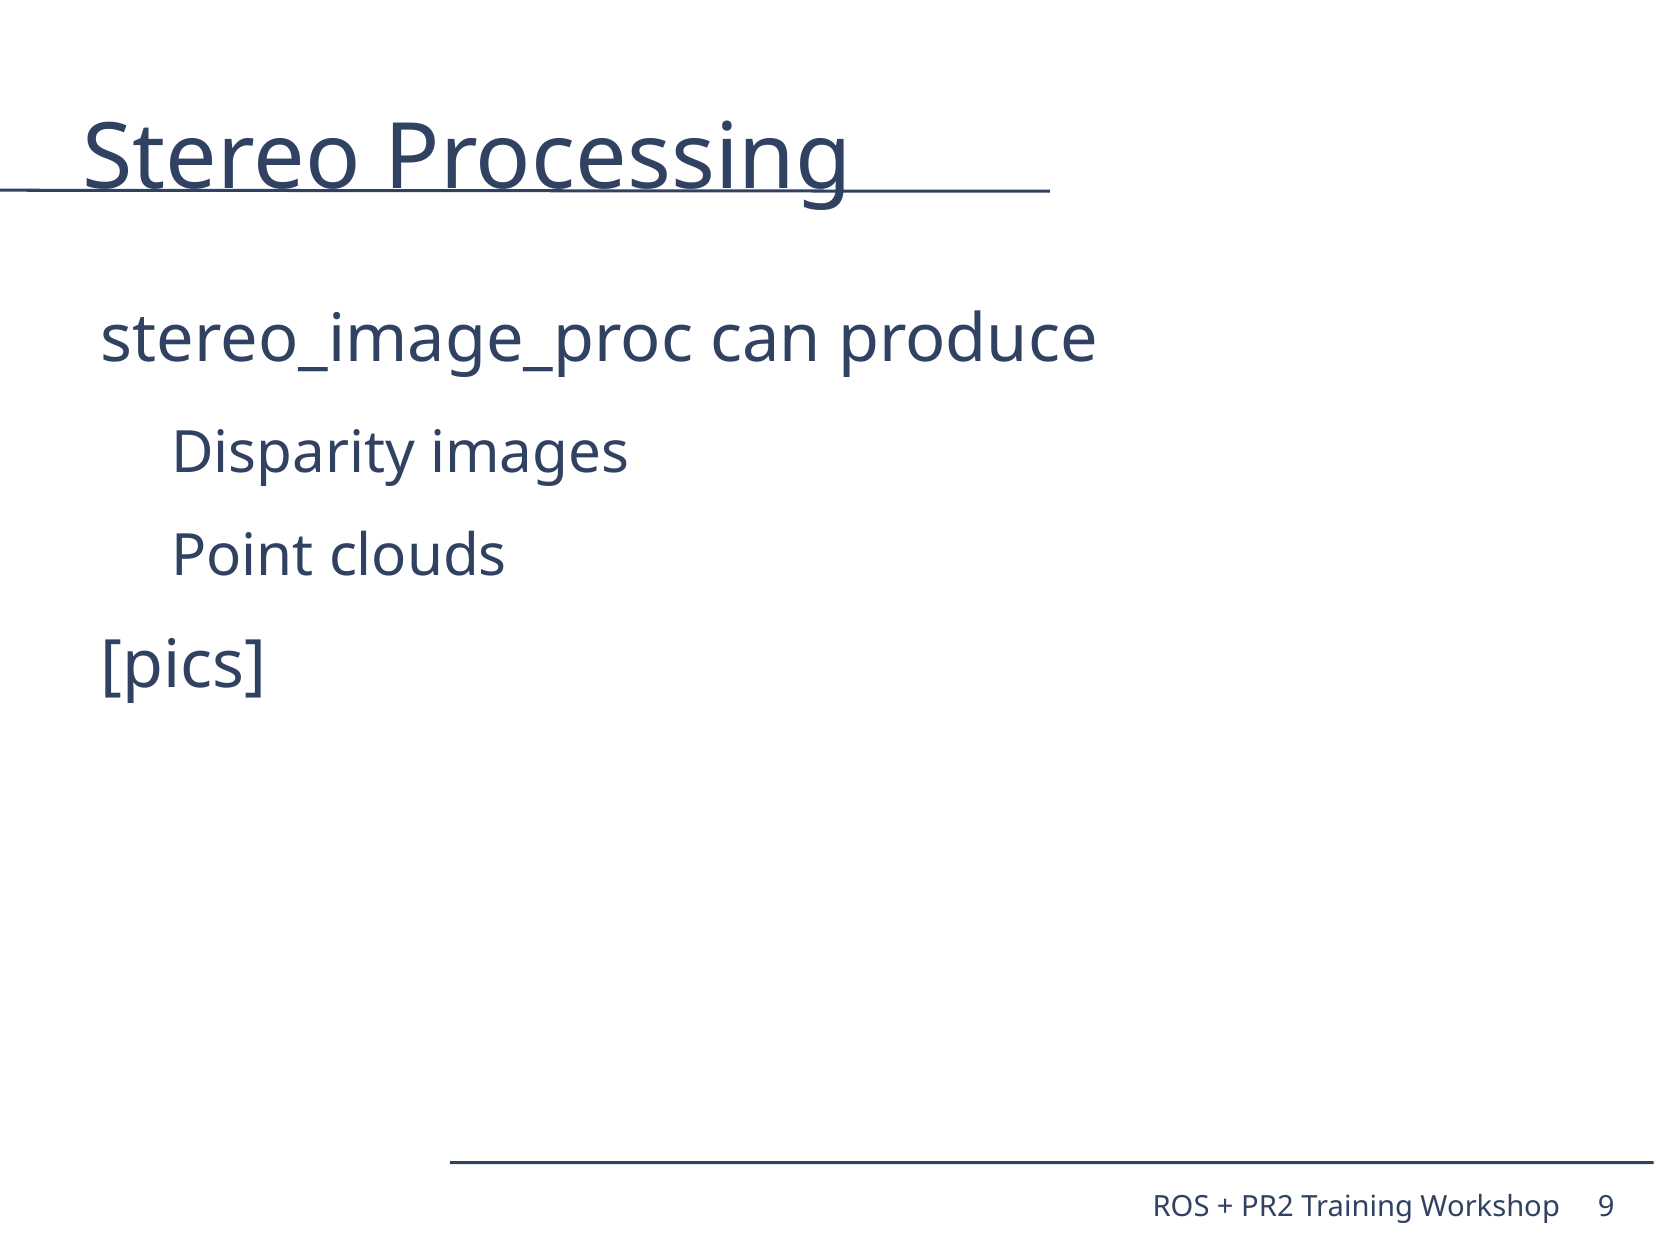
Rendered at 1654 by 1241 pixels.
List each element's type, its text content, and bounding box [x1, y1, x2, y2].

list stereo_image_proc can produce Disparity images Point clouds [pics] [82, 290, 1163, 1109]
title Stereo Processing [82, 56, 1571, 250]
